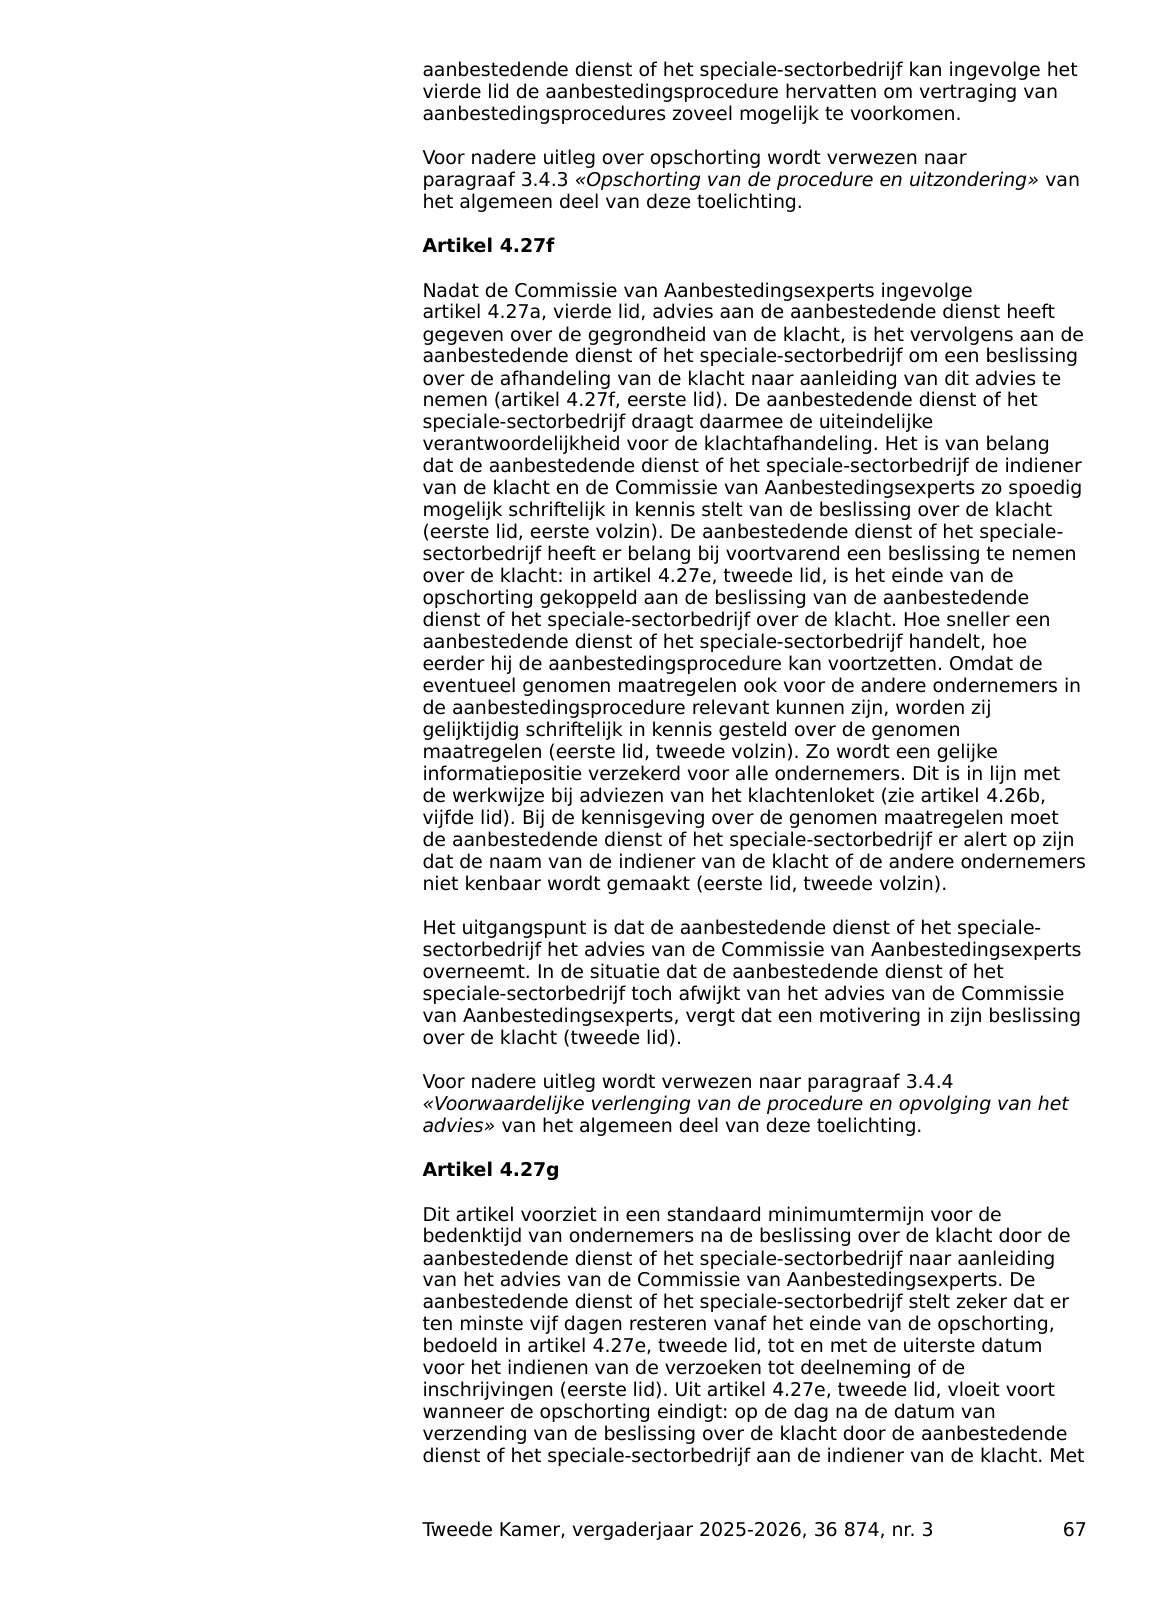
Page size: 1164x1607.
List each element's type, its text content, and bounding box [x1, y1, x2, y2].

text Het uitgangspunt is dat de aanbestedende dienst of het speciale-sectorbedrijf het advies van de Commissie van Aanbestedingsexperts overneemt. In de situatie dat de aanbestedende dienst of het speciale-sectorbedrijf toch afwijkt van het advies van de Commissie van Aanbestedingsexperts, vergt dat een motivering in zijn beslissing over de klacht (tweede lid). [422, 917, 1087, 1049]
text Voor nadere uitleg over opschorting wordt verwezen naar paragraaf 3.4.3 «Opschorting van de procedure en uitzondering» van het algemeen deel van deze toelichting. [422, 147, 1087, 213]
subtitle Artikel 4.27g [422, 1159, 1087, 1181]
text Dit artikel voorziet in een standaard minimumtermijn voor de bedenktijd van ondernemers na de beslissing over de klacht door de aanbestedende dienst of het speciale-sectorbedrijf naar aanleiding van het advies van de Commissie van Aanbestedingsexperts. De aanbestedende dienst of het speciale-sectorbedrijf stelt zeker dat er ten minste vijf dagen resteren vanaf het einde van de opschorting, bedoeld in artikel 4.27e, tweede lid, tot en met de uiterste datum voor het indienen van de verzoeken tot deelneming of de inschrijvingen (eerste lid). Uit artikel 4.27e, tweede lid, vloeit voort wanneer de opschorting eindigt: op de dag na de datum van verzending van de beslissing over de klacht door de aanbestedende dienst of het speciale-sectorbedrijf aan de indiener van de klacht. Met [422, 1203, 1087, 1467]
text Nadat de Commissie van Aanbestedingsexperts ingevolge artikel 4.27a, vierde lid, advies aan de aanbestedende dienst heeft gegeven over de gegrondheid van de klacht, is het vervolgens aan de aanbestedende dienst of het speciale-sectorbedrijf om een beslissing over de afhandeling van de klacht naar aanleiding van dit advies te nemen (artikel 4.27f, eerste lid). De aanbestedende dienst of het speciale-sectorbedrijf draagt daarmee de uiteindelijke verantwoordelijkheid voor de klachtafhandeling. Het is van belang dat de aanbestedende dienst of het speciale-sectorbedrijf de indiener van de klacht en de Commissie van Aanbestedingsexperts zo spoedig mogelijk schriftelijk in kennis stelt van de beslissing over de klacht (eerste lid, eerste volzin). De aanbestedende dienst of het speciale-sectorbedrijf heeft er belang bij voortvarend een beslissing te nemen over de klacht: in artikel 4.27e, tweede lid, is het einde van de opschorting gekoppeld aan de beslissing van de aanbestedende dienst of het speciale-sectorbedrijf over de klacht. Hoe sneller een aanbestedende dienst of het speciale-sectorbedrijf handelt, hoe eerder hij de aanbestedingsprocedure kan voortzetten. Omdat de eventueel genomen maatregelen ook voor de andere ondernemers in de aanbestedingsprocedure relevant kunnen zijn, worden zij gelijktijdig schriftelijk in kennis gesteld over de genomen maatregelen (eerste lid, tweede volzin). Zo wordt een gelijke informatiepositie verzekerd voor alle ondernemers. Dit is in lijn met de werkwijze bij adviezen van het klachtenloket (zie artikel 4.26b, vijfde lid). Bij de kennisgeving over de genomen maatregelen moet de aanbestedende dienst of het speciale-sectorbedrijf er alert op zijn dat de naam van de indiener van de klacht of de andere ondernemers niet kenbaar wordt gemaakt (eerste lid, tweede volzin). [422, 279, 1087, 895]
subtitle Artikel 4.27f [422, 235, 1087, 257]
text aanbestedende dienst of het speciale-sectorbedrijf kan ingevolge het vierde lid de aanbestedingsprocedure hervatten om vertraging van aanbestedingsprocedures zoveel mogelijk te voorkomen. [422, 59, 1087, 125]
text Voor nadere uitleg wordt verwezen naar paragraaf 3.4.4 «Voorwaardelijke verlenging van de procedure en opvolging van het advies» van het algemeen deel van deze toelichting. [422, 1071, 1087, 1137]
